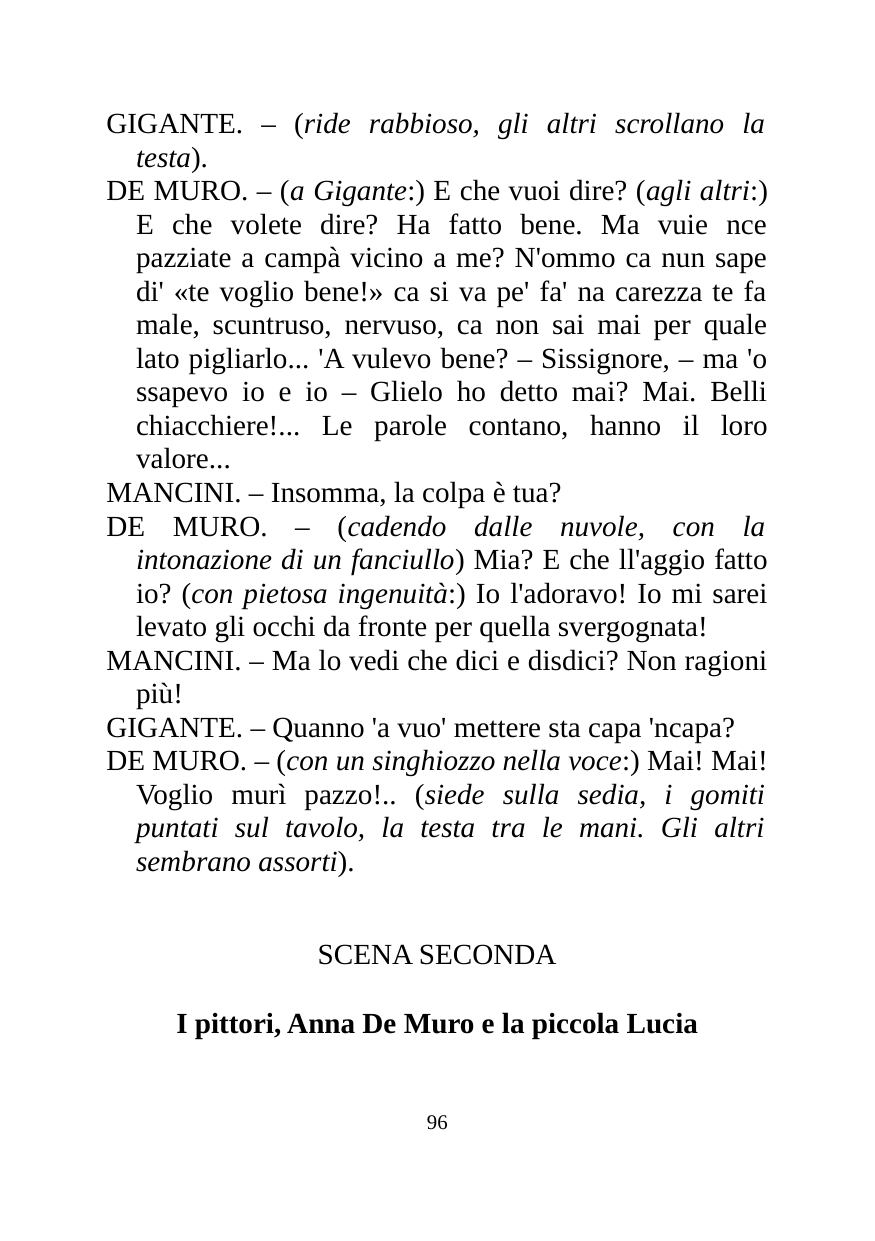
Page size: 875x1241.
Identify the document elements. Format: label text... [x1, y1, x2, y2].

text I pittori, Anna De Muro e la piccola Lucia [106, 1006, 768, 1039]
text GIGANTE. – (ride rabbioso, gli altri scrollano la testa). [106, 106, 768, 173]
text MANCINI. – Insomma, la colpa è tua? [106, 475, 768, 509]
text GIGANTE. – Quanno 'a vuo' mettere sta capa 'ncapa? [106, 710, 768, 743]
text MANCINI. – Ma lo vedi che dici e disdici? Non ragioni più! [106, 643, 768, 710]
text DE MURO. – (a Gigante:) E che vuoi dire? (agli altri:) E che volete dire? Ha fatto bene. Ma vuie nce pazziate a campà vicino a me? N'ommo ca nun sape di' «te voglio bene!» ca si va pe' fa' na carezza te fa male, scuntruso, nervuso, ca non sai mai per quale lato pigliarlo... 'A vulevo bene? – Sissignore, – ma 'o ssapevo io e io – Glielo ho detto mai? Mai. Belli chiacchiere!... Le parole contano, hanno il loro valore... [106, 173, 768, 475]
subtitle SCENA SECONDA [106, 937, 768, 970]
text DE MURO. – (cadendo dalle nuvole, con la intonazione di un fanciullo) Mia? E che ll'aggio fatto io? (con pietosa ingenuità:) Io l'adoravo! Io mi sarei levato gli occhi da fronte per quella svergognata! [106, 509, 768, 643]
text DE MURO. – (con un singhiozzo nella voce:) Mai! Mai! Voglio murì pazzo!.. (siede sulla sedia, i gomiti puntati sul tavolo, la testa tra le mani. Gli altri sembrano assorti). [106, 743, 768, 878]
